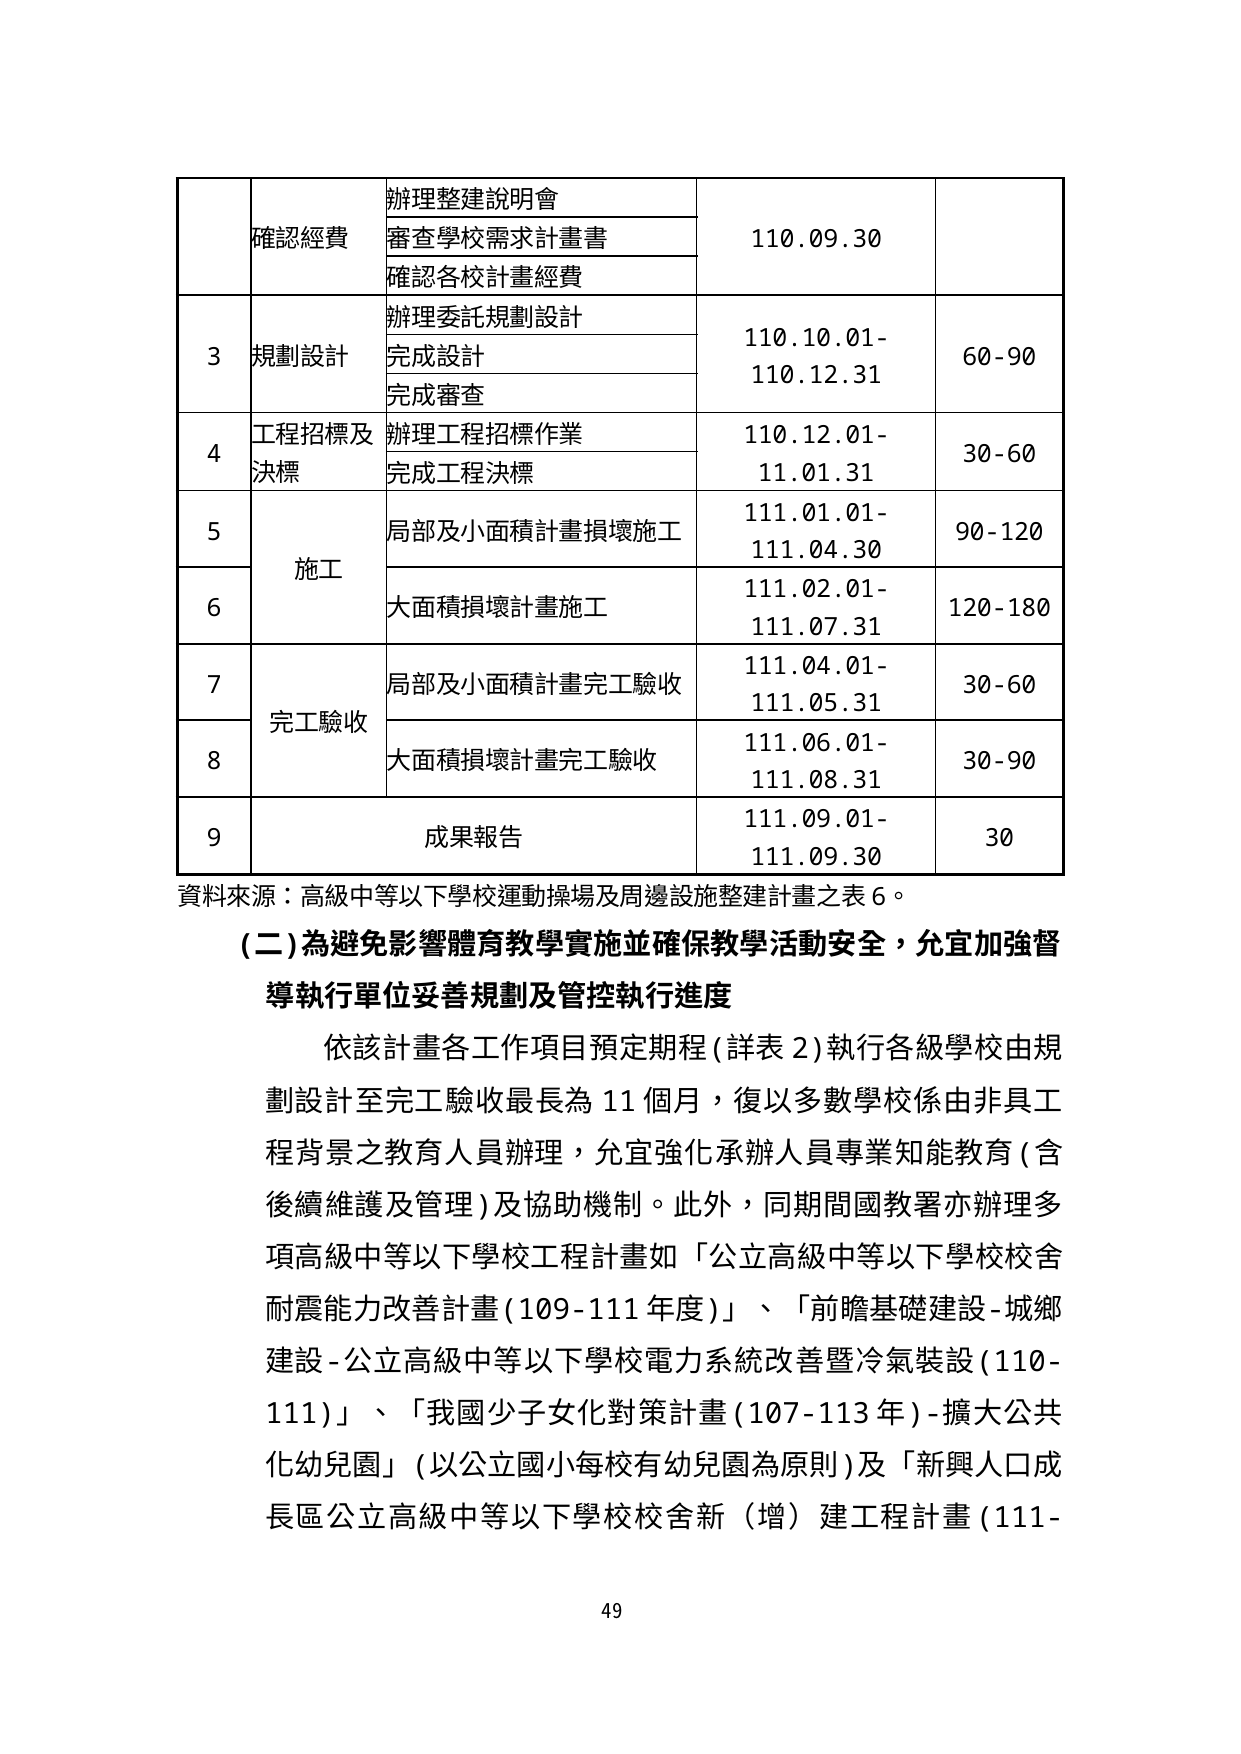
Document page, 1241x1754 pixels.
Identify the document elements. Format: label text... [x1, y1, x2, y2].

table_cell 9 [179, 798, 250, 872]
table_cell 30-60 [936, 413, 1062, 490]
table_cell 規劃設計 [252, 296, 386, 412]
table_cell 90-120 [936, 491, 1062, 566]
table_cell 60-90 [936, 296, 1062, 412]
table_cell 施工 [252, 491, 386, 643]
table_cell 30-90 [936, 721, 1062, 796]
table_cell 確認經費 [252, 179, 386, 294]
table_cell 審查學校需求計畫書 [387, 218, 696, 255]
table_cell 完成工程決標 [387, 452, 696, 490]
table_cell 成果報告 [252, 798, 696, 872]
text (二)為避免影響體育教學實施並確保教學活動安全，允宜加強督導執行單位妥善規劃及管控執行進度 [236, 913, 1063, 1017]
table_cell 111.01.01-111.04.30 [697, 491, 935, 566]
table_cell 30-60 [936, 645, 1062, 719]
table_cell 6 [179, 568, 250, 643]
table_cell 辦理整建說明會 [387, 179, 696, 216]
table_cell 確認各校計畫經費 [387, 257, 696, 294]
table_cell 5 [179, 491, 250, 566]
table_cell 111.04.01-111.05.31 [697, 645, 935, 719]
table_cell 8 [179, 721, 250, 796]
table_cell [179, 179, 250, 294]
table_cell 局部及小面積計畫完工驗收 [387, 645, 696, 719]
table_cell 111.09.01-111.09.30 [697, 798, 935, 872]
table_cell 111.06.01-111.08.31 [697, 721, 935, 796]
table_cell 局部及小面積計畫損壞施工 [387, 491, 696, 566]
table_cell 4 [179, 413, 250, 490]
table_cell 完工驗收 [252, 645, 386, 796]
table_cell 3 [179, 296, 250, 412]
table_cell 大面積損壞計畫施工 [387, 568, 696, 643]
table_cell 辦理工程招標作業 [387, 413, 696, 451]
table_cell 完成設計 [387, 335, 696, 372]
table_cell 大面積損壞計畫完工驗收 [387, 721, 696, 796]
table_cell [936, 179, 1062, 294]
table_cell 辦理委託規劃設計 [387, 296, 696, 333]
table_cell 110.12.01-11.01.31 [697, 413, 935, 490]
table_cell 120-180 [936, 568, 1062, 643]
table_cell 完成審查 [387, 374, 696, 412]
table_cell 7 [179, 645, 250, 719]
table_cell 工程招標及 決標 [252, 413, 386, 490]
table_cell 111.02.01-111.07.31 [697, 568, 935, 643]
text 資料來源：高級中等以下學校運動操場及周邊設施整建計畫之表6。 [177, 876, 1063, 913]
table_cell 110.09.30 [697, 179, 935, 294]
table_cell 30 [936, 798, 1062, 872]
table_cell 110.10.01-110.12.31 [697, 296, 935, 412]
text 依該計畫各工作項目預定期程(詳表2)執行各級學校由規劃設計至完工驗收最長為11個月，復以多數學校係由非具工程背景之教育人員辦理，允宜強化承辦人員專業知能教育(含後續維護及管理)及協助機制。此外，同期間國教署亦辦理多項高級中等以下學校工程計畫如「公立高級中等以下學校校舍耐震能力改善計畫(109-111年度)」、「前瞻基礎建設-城鄉建設-公立高級中等以下學校電力系統改善暨冷氣裝設(110-111)」、「我國少子女化對策計畫(107-113年)-擴大公共化幼兒園」(以公立國小每校有幼兒園為原則)及「新興人口成長區公立高級中等以下學校校舍新（增）建工程計畫(111- [265, 1017, 1063, 1538]
